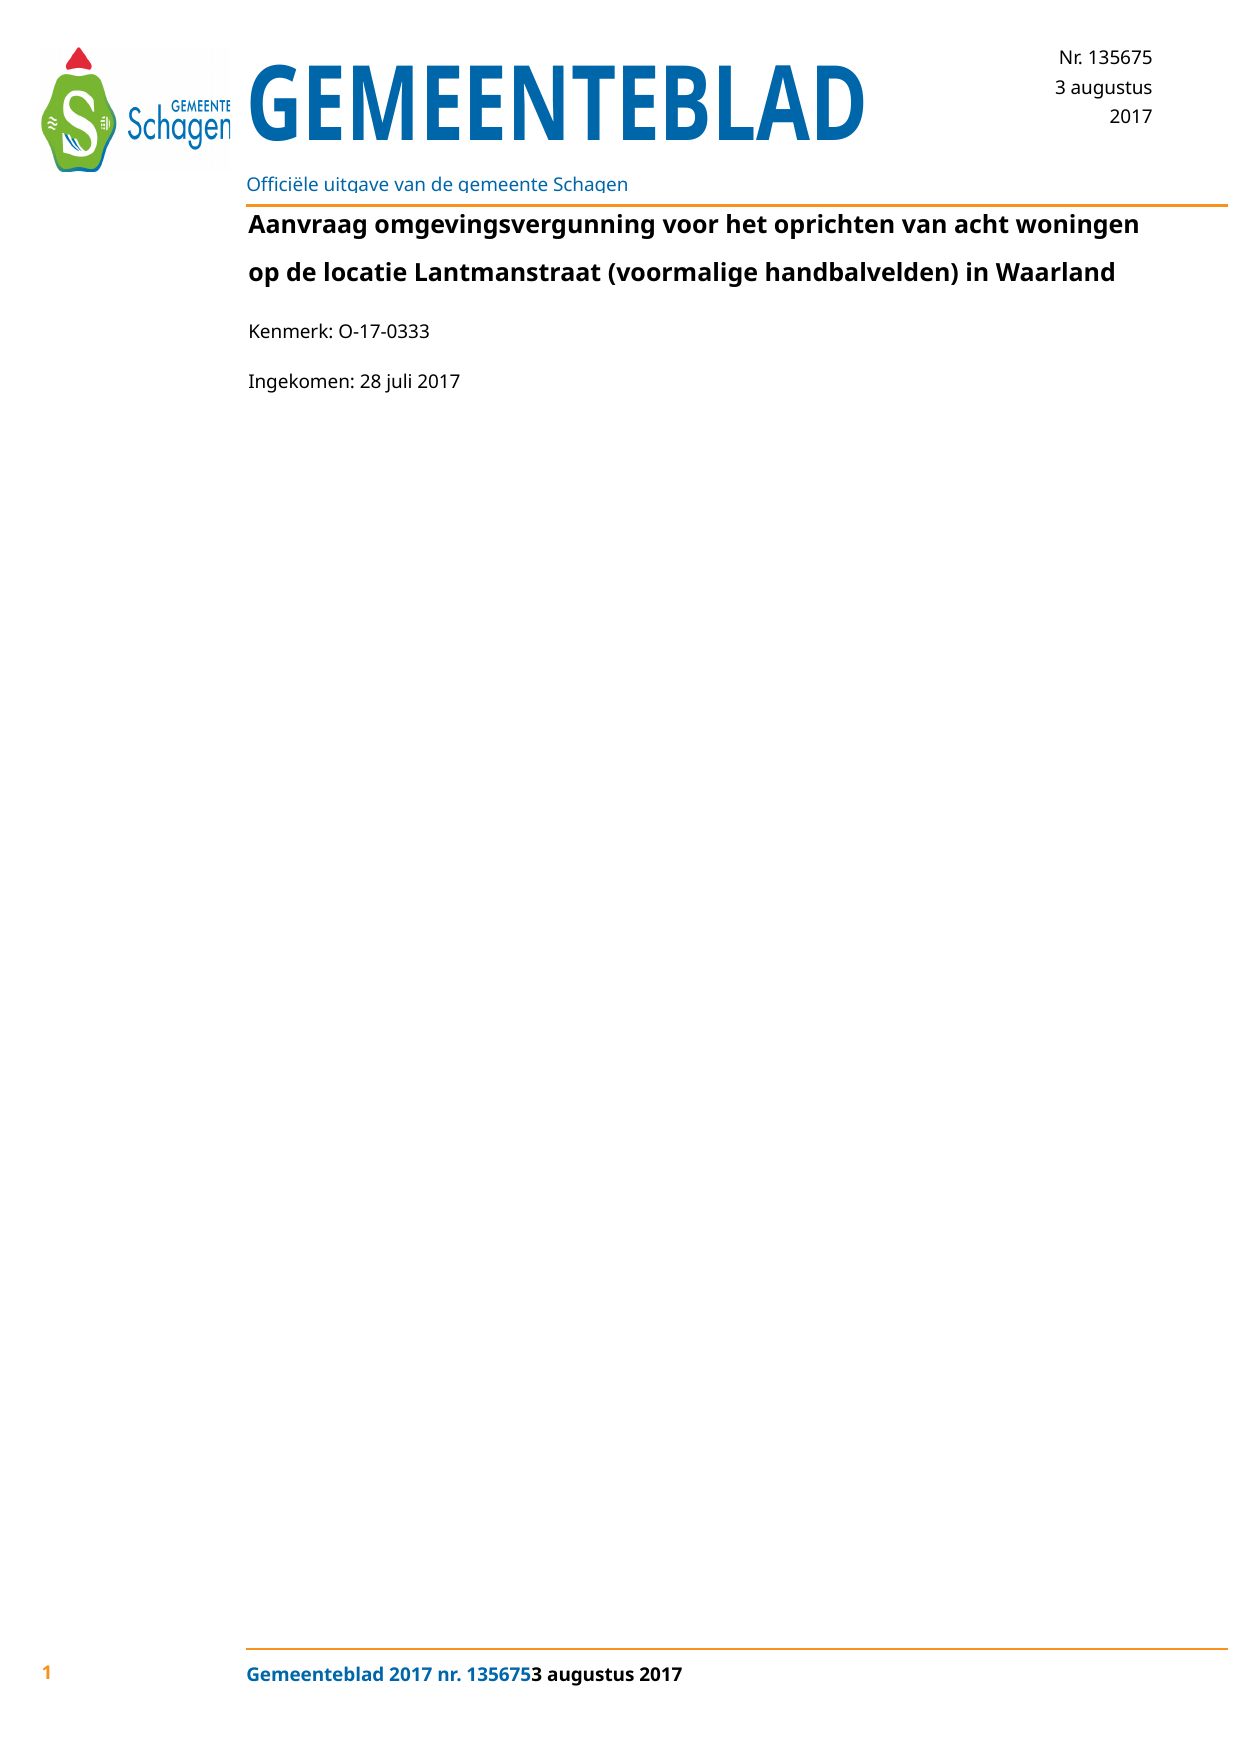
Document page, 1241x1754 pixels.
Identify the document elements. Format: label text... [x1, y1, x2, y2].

picture [41, 47, 231, 172]
text Kenmerk: O-17-0333 [248, 318, 1152, 344]
text Ingekomen: 28 juli 2017 [248, 368, 1152, 394]
text Aanvraag omgevingsvergunning voor het oprichten van acht woningen op de locatie Lantmanstraat (voormalige handbalvelden) in Waarland [248, 207, 1152, 288]
